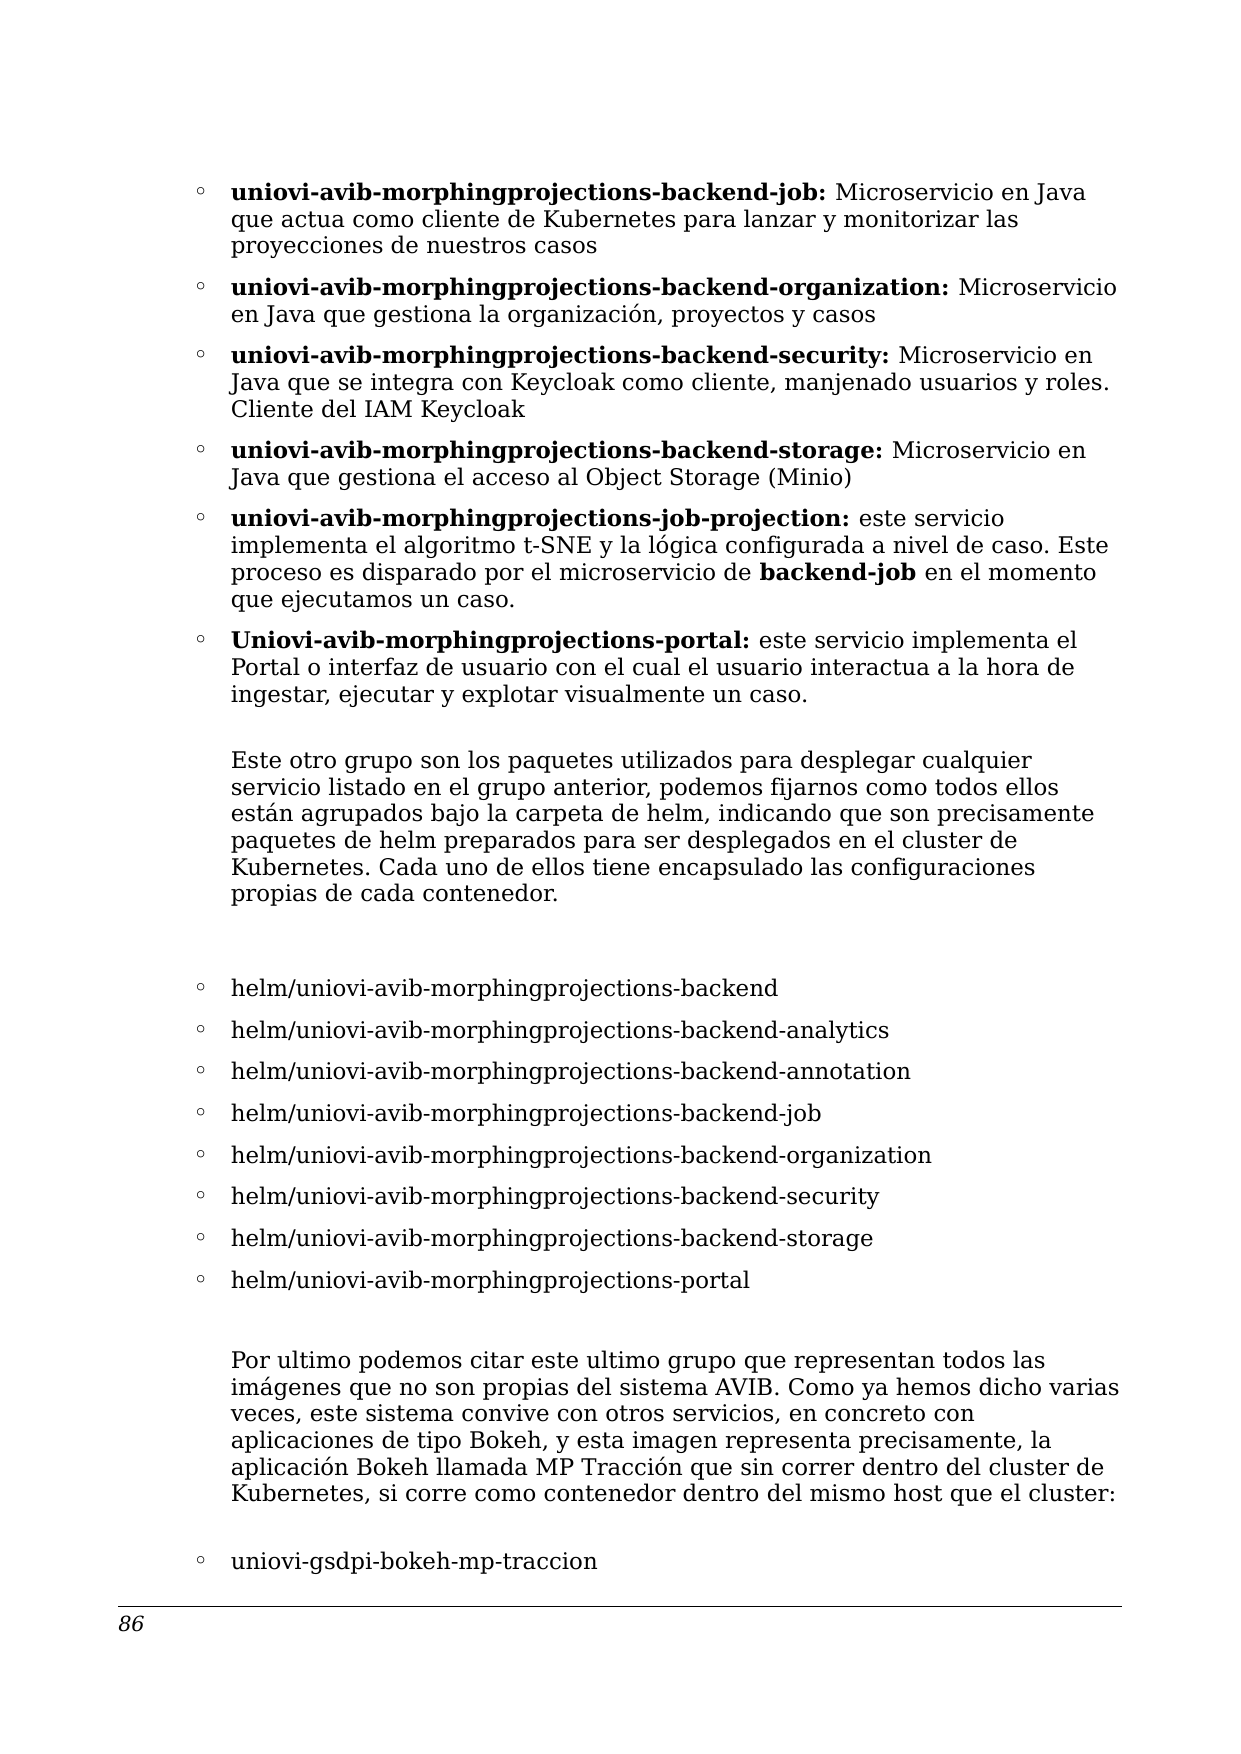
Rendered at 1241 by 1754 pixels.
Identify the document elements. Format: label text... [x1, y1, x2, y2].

list helm/uniovi-avib-morphingprojections-portal Por ultimo podemos citar este ultimo grupo que representan todos las imágenes que no son propias del sistema AVIB. Como ya hemos dicho varias veces, este sistema convive con otros servicios, en concreto con aplicaciones de tipo Bokeh, y esta imagen representa precisamente, la aplicación Bokeh llamada MP Tracción que sin correr dentro del cluster de Kubernetes, si corre como contenedor dentro del mismo host que el cluster: [193, 1265, 1122, 1534]
list uniovi-avib-morphingprojections-backend-organization: Microservicio en Java que gestiona la organización, proyectos y casos [193, 272, 1122, 328]
list uniovi-gsdpi-bokeh-mp-traccion [193, 1546, 1122, 1576]
list helm/uniovi-avib-morphingprojections-backend-security [193, 1181, 1122, 1211]
list helm/uniovi-avib-morphingprojections-backend-analytics [193, 1015, 1122, 1044]
list uniovi-avib-morphingprojections-backend-job: Microservicio en Java que actua como cliente de Kubernetes para lanzar y monitorizar las proyecciones de nuestros casos [193, 177, 1122, 259]
list uniovi-avib-morphingprojections-backend-storage: Microservicio en Java que gestiona el acceso al Object Storage (Minio) [193, 435, 1122, 491]
list helm/uniovi-avib-morphingprojections-backend [193, 973, 1122, 1002]
list helm/uniovi-avib-morphingprojections-backend-organization [193, 1140, 1122, 1169]
list helm/uniovi-avib-morphingprojections-backend-annotation [193, 1056, 1122, 1086]
list Uniovi-avib-morphingprojections-portal: este servicio implementa el Portal o interfaz de usuario con el cual el usuario interactua a la hora de ingestar, ejecutar y explotar visualmente un caso. [193, 625, 1122, 735]
list helm/uniovi-avib-morphingprojections-backend-storage [193, 1223, 1122, 1252]
list Este otro grupo son los paquetes utilizados para desplegar cualquier servicio listado en el grupo anterior, podemos fijarnos como todos ellos están agrupados bajo la carpeta de helm, indicando que son precisamente paquetes de helm preparados para ser desplegados en el cluster de Kubernetes. Cada uno de ellos tiene encapsulado las configuraciones propias de cada contenedor. [193, 747, 1122, 961]
list uniovi-avib-morphingprojections-backend-security: Microservicio en Java que se integra con Keycloak como cliente, manjenado usuarios y roles. Cliente del IAM Keycloak [193, 340, 1122, 423]
list helm/uniovi-avib-morphingprojections-backend-job [193, 1098, 1122, 1127]
list uniovi-avib-morphingprojections-job-projection: este servicio implementa el algoritmo t-SNE y la lógica configurada a nivel de caso. Este proceso es disparado por el microservicio de backend-job en el momento que ejecutamos un caso. [193, 503, 1122, 613]
